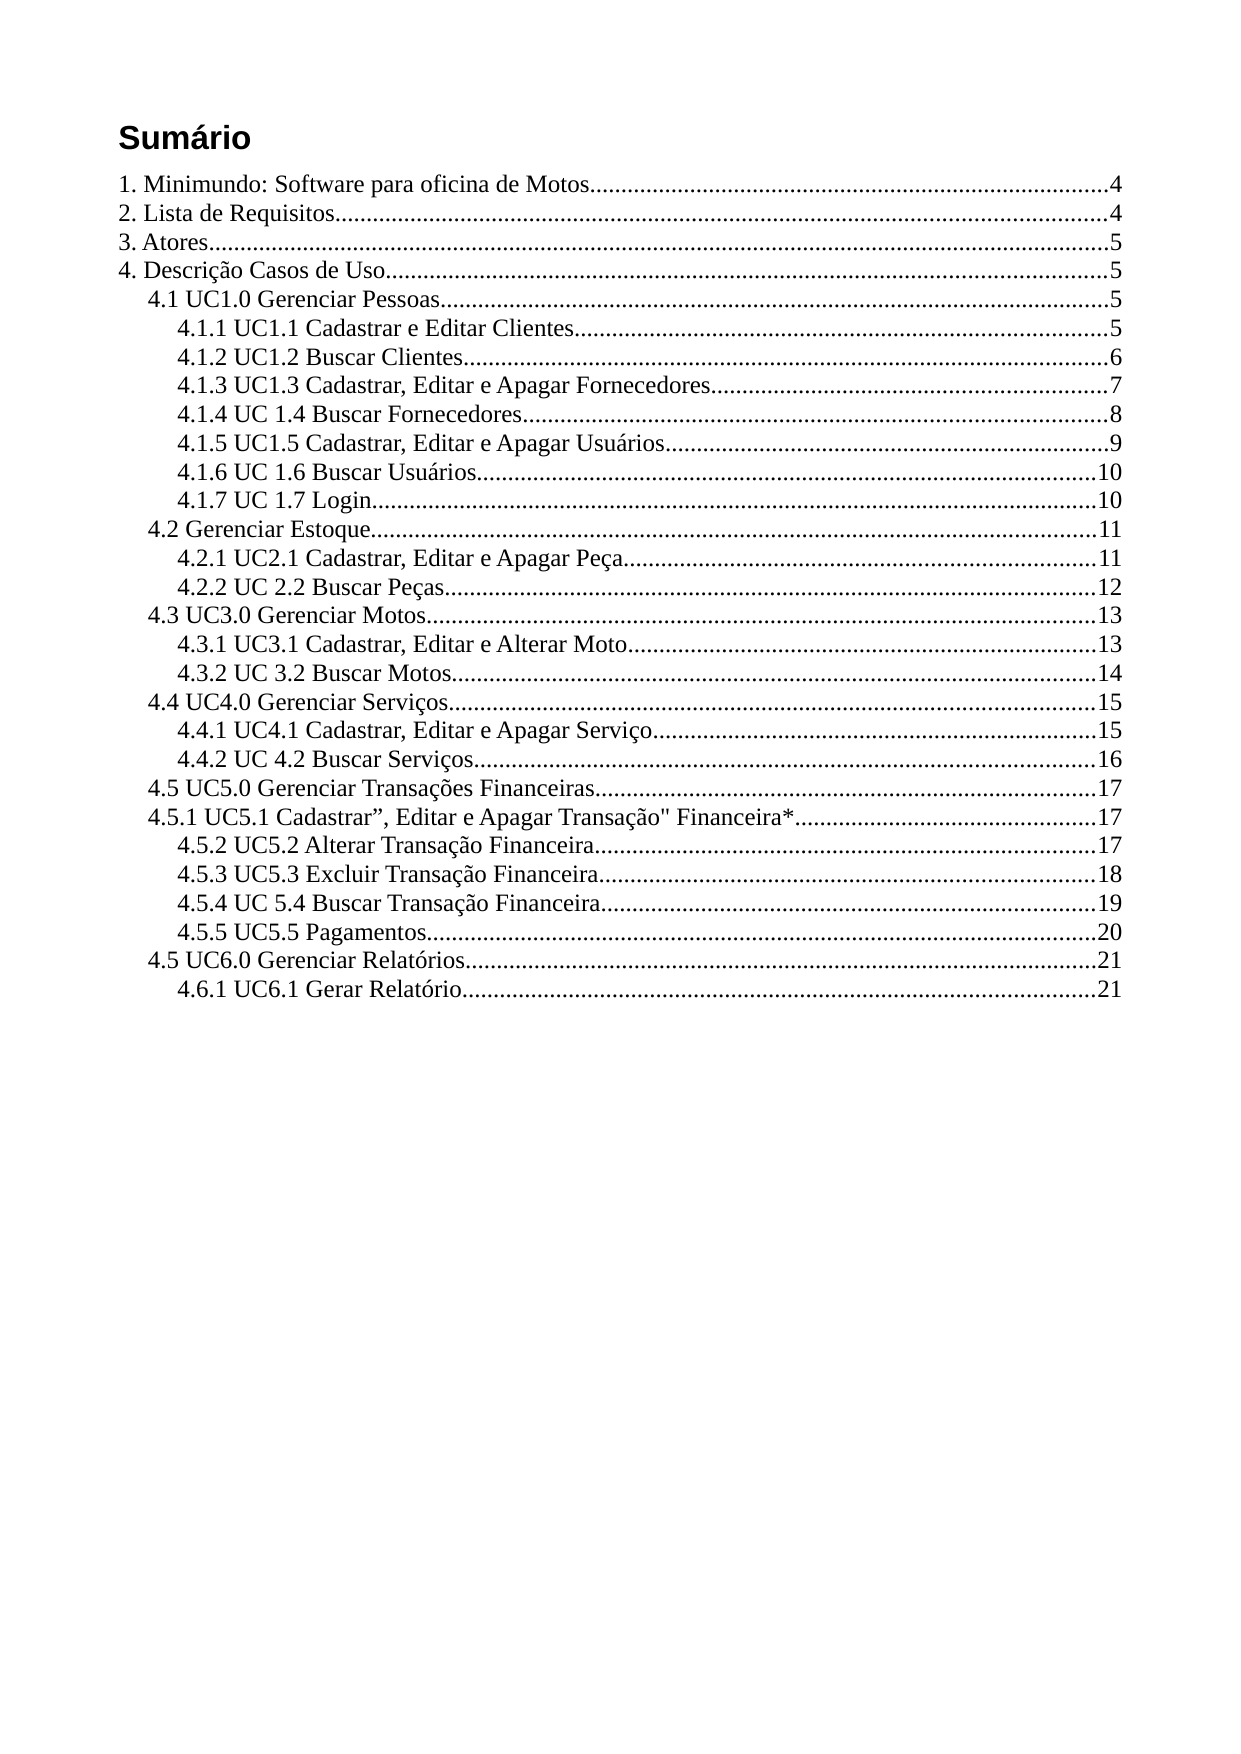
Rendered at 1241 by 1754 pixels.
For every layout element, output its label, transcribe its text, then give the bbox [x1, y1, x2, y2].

text 4.4.2 UC 4.2 Buscar Serviços 16 [177, 744, 1122, 773]
text 1. Minimundo: Software para oficina de Motos 4 [118, 169, 1122, 198]
text 4.2.1 UC2.1 Cadastrar, Editar e Apagar Peça 11 [177, 543, 1122, 572]
text 4.1 UC1.0 Gerenciar Pessoas 5 [148, 284, 1122, 313]
text 4.5.1 UC5.1 Cadastrar”, Editar e Apagar Transação" Financeira* 17 [148, 802, 1122, 830]
text 4. Descrição Casos de Uso 5 [118, 255, 1122, 284]
text 4.2 Gerenciar Estoque 11 [148, 514, 1122, 543]
text 4.2.2 UC 2.2 Buscar Peças 12 [177, 572, 1122, 600]
text 4.1.4 UC 1.4 Buscar Fornecedores 8 [177, 399, 1122, 428]
text 4.1.7 UC 1.7 Login 10 [177, 485, 1122, 514]
text 4.5.4 UC 5.4 Buscar Transação Financeira 19 [177, 888, 1122, 917]
text 4.6.1 UC6.1 Gerar Relatório 21 [177, 974, 1122, 1003]
text 2. Lista de Requisitos 4 [118, 198, 1122, 227]
text 4.4 UC4.0 Gerenciar Serviços 15 [148, 687, 1122, 715]
text 4.1.6 UC 1.6 Buscar Usuários 10 [177, 457, 1122, 485]
text 4.3 UC3.0 Gerenciar Motos 13 [148, 600, 1122, 629]
text 3. Atores 5 [118, 227, 1122, 255]
text 4.1.1 UC1.1 Cadastrar e Editar Clientes 5 [177, 313, 1122, 342]
text 4.5.2 UC5.2 Alterar Transação Financeira 17 [177, 830, 1122, 859]
text 4.3.1 UC3.1 Cadastrar, Editar e Alterar Moto 13 [177, 629, 1122, 658]
subtitle Sumário [118, 118, 1122, 157]
text 4.5.5 UC5.5 Pagamentos 20 [177, 917, 1122, 945]
text 4.5 UC5.0 Gerenciar Transações Financeiras 17 [148, 773, 1122, 802]
text 4.1.2 UC1.2 Buscar Clientes 6 [177, 342, 1122, 370]
text 4.5 UC6.0 Gerenciar Relatórios 21 [148, 945, 1122, 974]
text 4.4.1 UC4.1 Cadastrar, Editar e Apagar Serviço 15 [177, 715, 1122, 744]
text 4.3.2 UC 3.2 Buscar Motos 14 [177, 658, 1122, 687]
text 4.1.5 UC1.5 Cadastrar, Editar e Apagar Usuários 9 [177, 428, 1122, 457]
text 4.1.3 UC1.3 Cadastrar, Editar e Apagar Fornecedores 7 [177, 370, 1122, 399]
text 4.5.3 UC5.3 Excluir Transação Financeira 18 [177, 859, 1122, 888]
